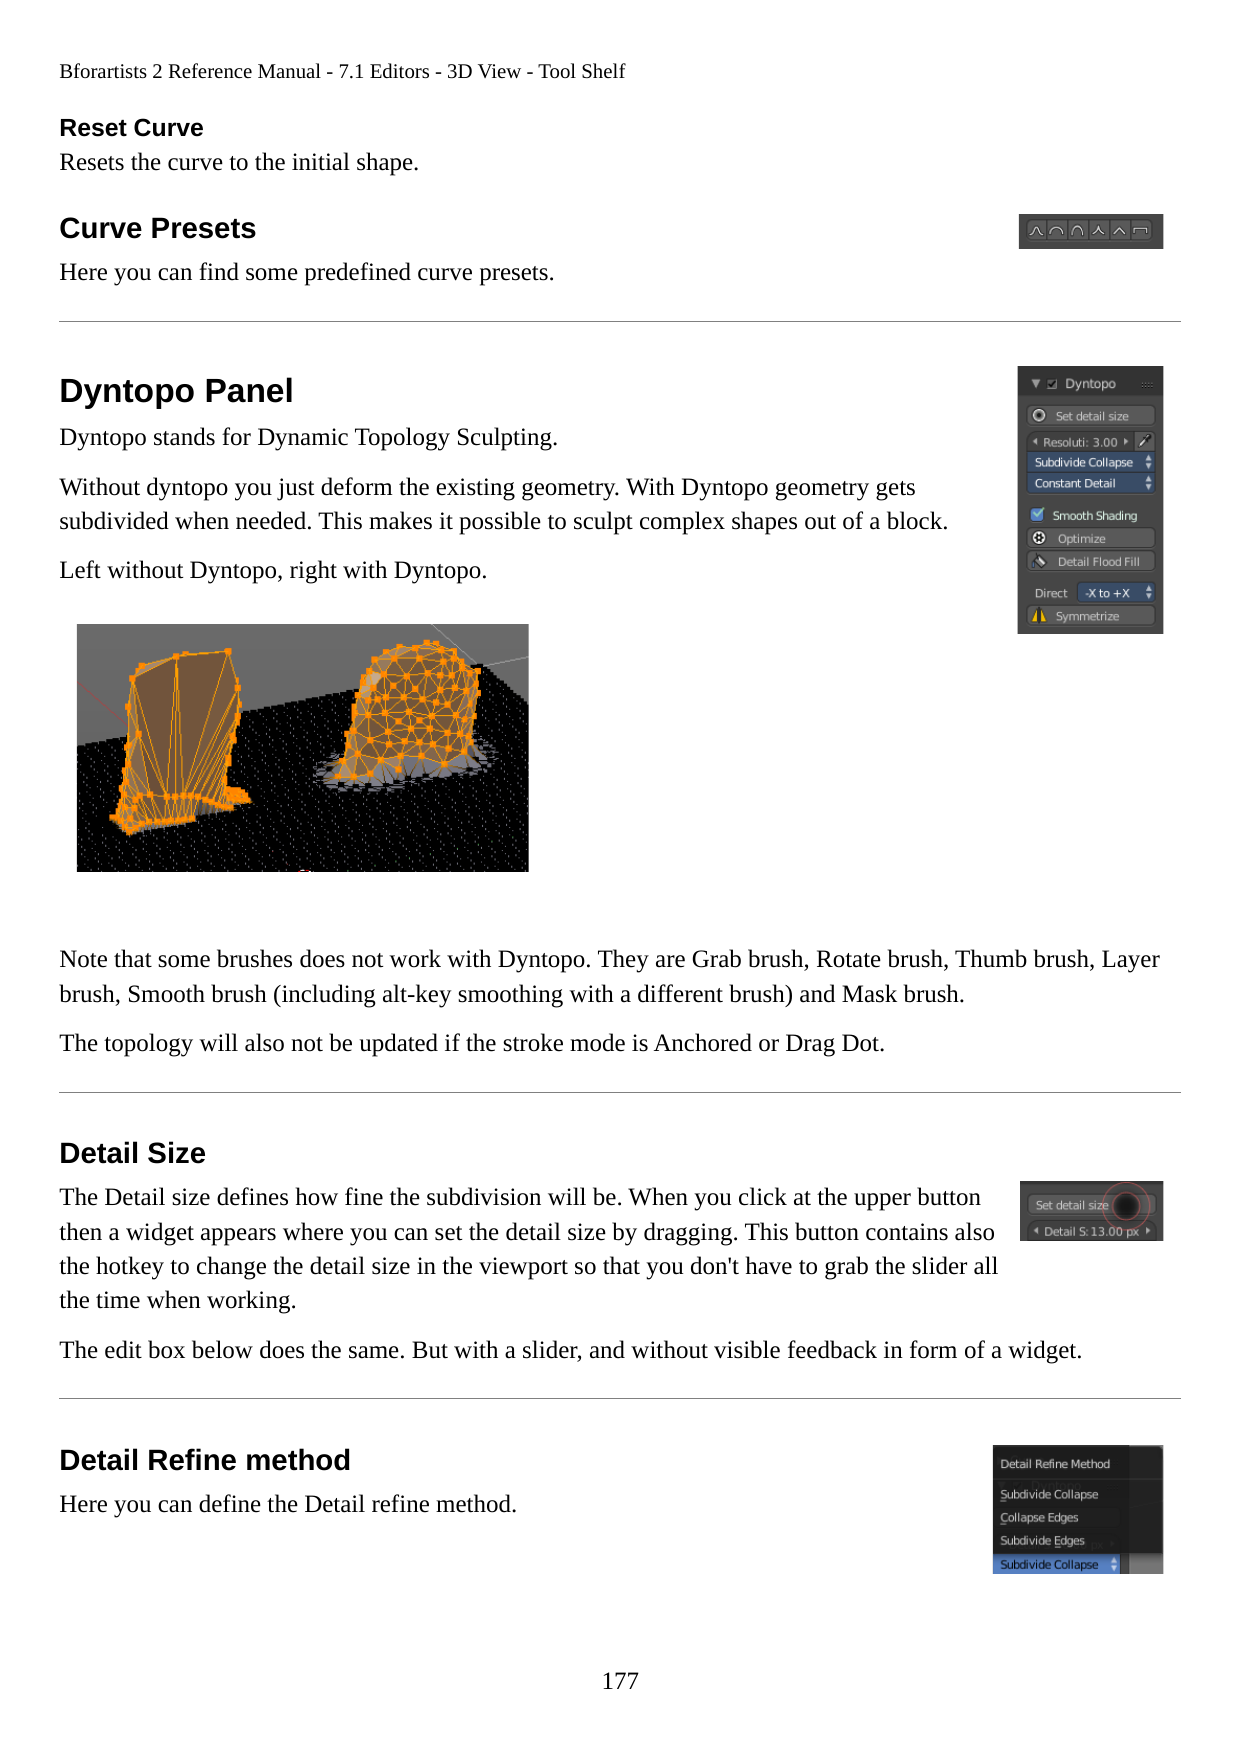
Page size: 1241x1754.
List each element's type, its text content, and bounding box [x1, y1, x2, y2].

picture [76, 624, 529, 872]
subtitle [1164, 371, 1181, 410]
text The Detail size defines how fine the subdivision will be. When you click at the upper button then a widget appears where you can set the detail size by dragging. This button contains also the hotkey to change the detail size in the viewport so that you don't have to grab the slider all the time when working. [59, 1182, 1181, 1314]
text Here you can find some predefined curve presets. [59, 257, 1181, 286]
picture [992, 1445, 1164, 1574]
text Note that some brushes does not work with Dyntopo. They are Grab brush, Rotate brush, Thumb brush, Layer brush, Smooth brush (including alt-key smoothing with a different brush) and Mask brush. [59, 944, 1181, 1008]
subtitle Curve Presets [59, 211, 1181, 245]
text Here you can define the Detail refine method. [59, 1489, 992, 1517]
text Left without Dyntopo, right with Dyntopo. [59, 555, 1017, 584]
text The edit box below does the same. But with a slider, and without visible feedback in form of a widget. [59, 1335, 1181, 1363]
subtitle Dyntopo Panel [59, 371, 1017, 410]
text Without dyntopo you just deform the existing geometry. With Dyntopo geometry gets subdivided when needed. This makes it possible to sculpt complex shapes out of a block. [59, 472, 1017, 535]
text The topology will also not be updated if the stroke mode is Anchored or Drag Dot. [59, 1028, 1181, 1057]
subtitle Detail Refine method [59, 1442, 1181, 1476]
subtitle Detail Size [59, 1136, 1181, 1170]
picture [1017, 366, 1164, 634]
picture [1020, 1181, 1164, 1241]
text Resets the curve to the initial shape. [59, 147, 1181, 176]
subtitle Reset Curve [59, 113, 1181, 141]
picture [1018, 214, 1164, 249]
text Dyntopo stands for Dynamic Topology Sculpting. [59, 422, 1017, 451]
